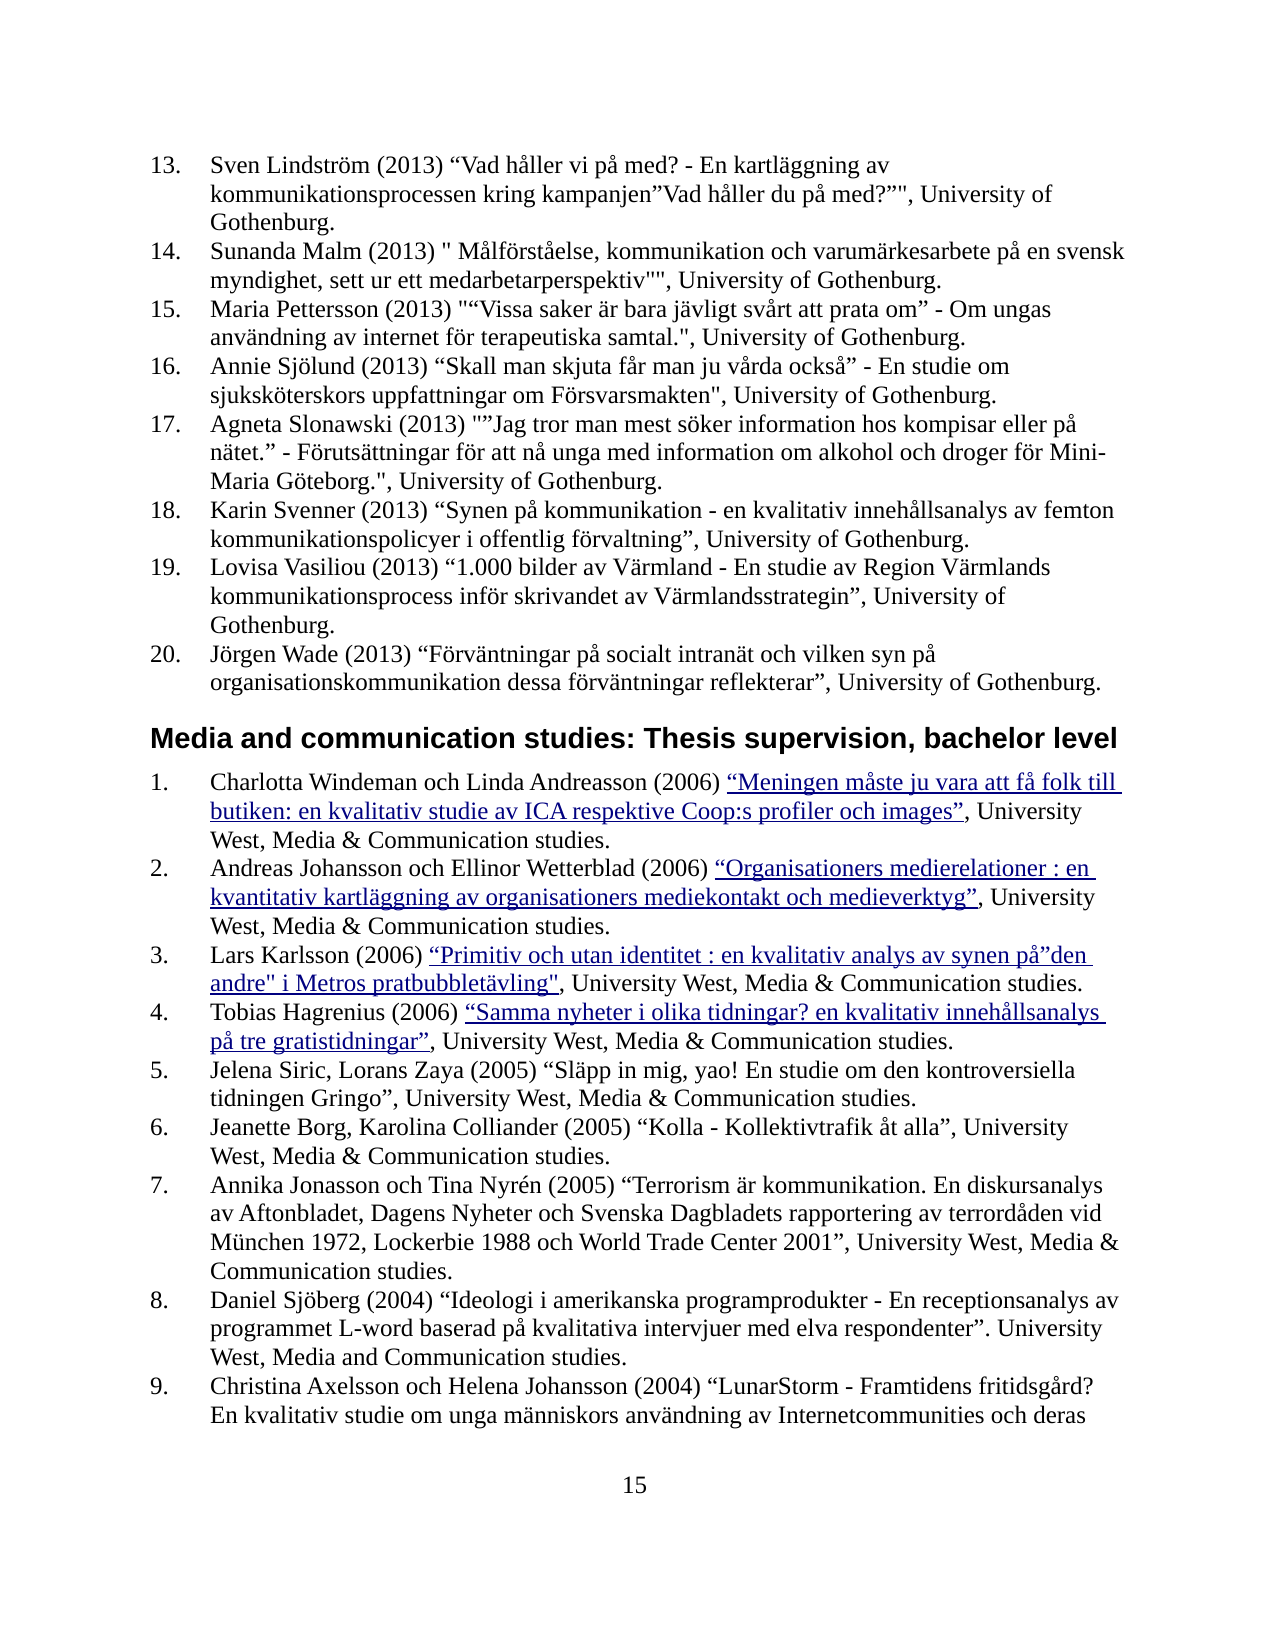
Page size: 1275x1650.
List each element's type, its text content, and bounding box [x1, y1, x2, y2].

list Annika Jonasson och Tina Nyrén (2005) “Terrorism är kommunikation. En diskursanalys av Aftonbladet, Dagens Nyheter och Svenska Dagbladets rapportering av terrordåden vid München 1972, Lockerbie 1988 och World Trade Center 2001”, University West, Media & Communication studies. [150, 1170, 1125, 1285]
list Karin Svenner (2013) “Synen på kommunikation - en kvalitativ innehållsanalys av femton kommunikationspolicyer i offentlig förvaltning”, University of Gothenburg. [150, 495, 1125, 552]
list Christina Axelsson och Helena Johansson (2004) “LunarStorm - Framtidens fritidsgård? En kvalitativ studie om unga människors användning av Internetcommunities och deras [150, 1371, 1125, 1428]
list Sven Lindström (2013) “Vad håller vi på med? - En kartläggning av kommunikationsprocessen kring kampanjen”Vad håller du på med?”", University of Gothenburg. [150, 150, 1125, 236]
list Sunanda Malm (2013) " Målförståelse, kommunikation och varumärkesarbete på en svensk myndighet, sett ur ett medarbetarperspektiv"", University of Gothenburg. [150, 236, 1125, 294]
list Charlotta Windeman och Linda Andreasson (2006) “Meningen måste ju vara att få folk till butiken: en kvalitativ studie av ICA respektive Coop:s profiler och images”, University West, Media & Communication studies. [150, 767, 1125, 853]
list Tobias Hagrenius (2006) “Samma nyheter i olika tidningar? en kvalitativ innehållsanalys på tre gratistidningar”, University West, Media & Communication studies. [150, 997, 1125, 1055]
list Jörgen Wade (2013) “Förväntningar på socialt intranät och vilken syn på organisationskommunikation dessa förväntningar reflekterar”, University of Gothenburg. [150, 639, 1125, 696]
list Lars Karlsson (2006) “Primitiv och utan identitet : en kvalitativ analys av synen på”den andre" i Metros pratbubbletävling", University West, Media & Communication studies. [150, 940, 1125, 997]
list Andreas Johansson och Ellinor Wetterblad (2006) “Organisationers medierelationer : en kvantitativ kartläggning av organisationers mediekontakt och medieverktyg”, University West, Media & Communication studies. [150, 853, 1125, 940]
list Agneta Slonawski (2013) "”Jag tror man mest söker information hos kompisar eller på nätet.” - Förutsättningar för att nå unga med information om alkohol och droger för Mini-Maria Göteborg.", University of Gothenburg. [150, 409, 1125, 495]
list Daniel Sjöberg (2004) “Ideologi i amerikanska programprodukter - En receptionsanalys av programmet L-word baserad på kvalitativa intervjuer med elva respondenter”. University West, Media and Communication studies. [150, 1285, 1125, 1371]
list Jelena Siric, Lorans Zaya (2005) “Släpp in mig, yao! En studie om den kontroversiella tidningen Gringo”, University West, Media & Communication studies. [150, 1055, 1125, 1112]
subtitle Media and communication studies: Thesis supervision, bachelor level [150, 721, 1125, 755]
list Maria Pettersson (2013) "“Vissa saker är bara jävligt svårt att prata om” - Om ungas användning av internet för terapeutiska samtal.", University of Gothenburg. [150, 294, 1125, 351]
list Annie Sjölund (2013) “Skall man skjuta får man ju vårda också” - En studie om sjuksköterskors uppfattningar om Försvarsmakten", University of Gothenburg. [150, 351, 1125, 409]
list Lovisa Vasiliou (2013) “1.000 bilder av Värmland - En studie av Region Värmlands kommunikationsprocess inför skrivandet av Värmlandsstrategin”, University of Gothenburg. [150, 552, 1125, 639]
list Jeanette Borg, Karolina Colliander (2005) “Kolla - Kollektivtrafik åt alla”, University West, Media & Communication studies. [150, 1112, 1125, 1170]
